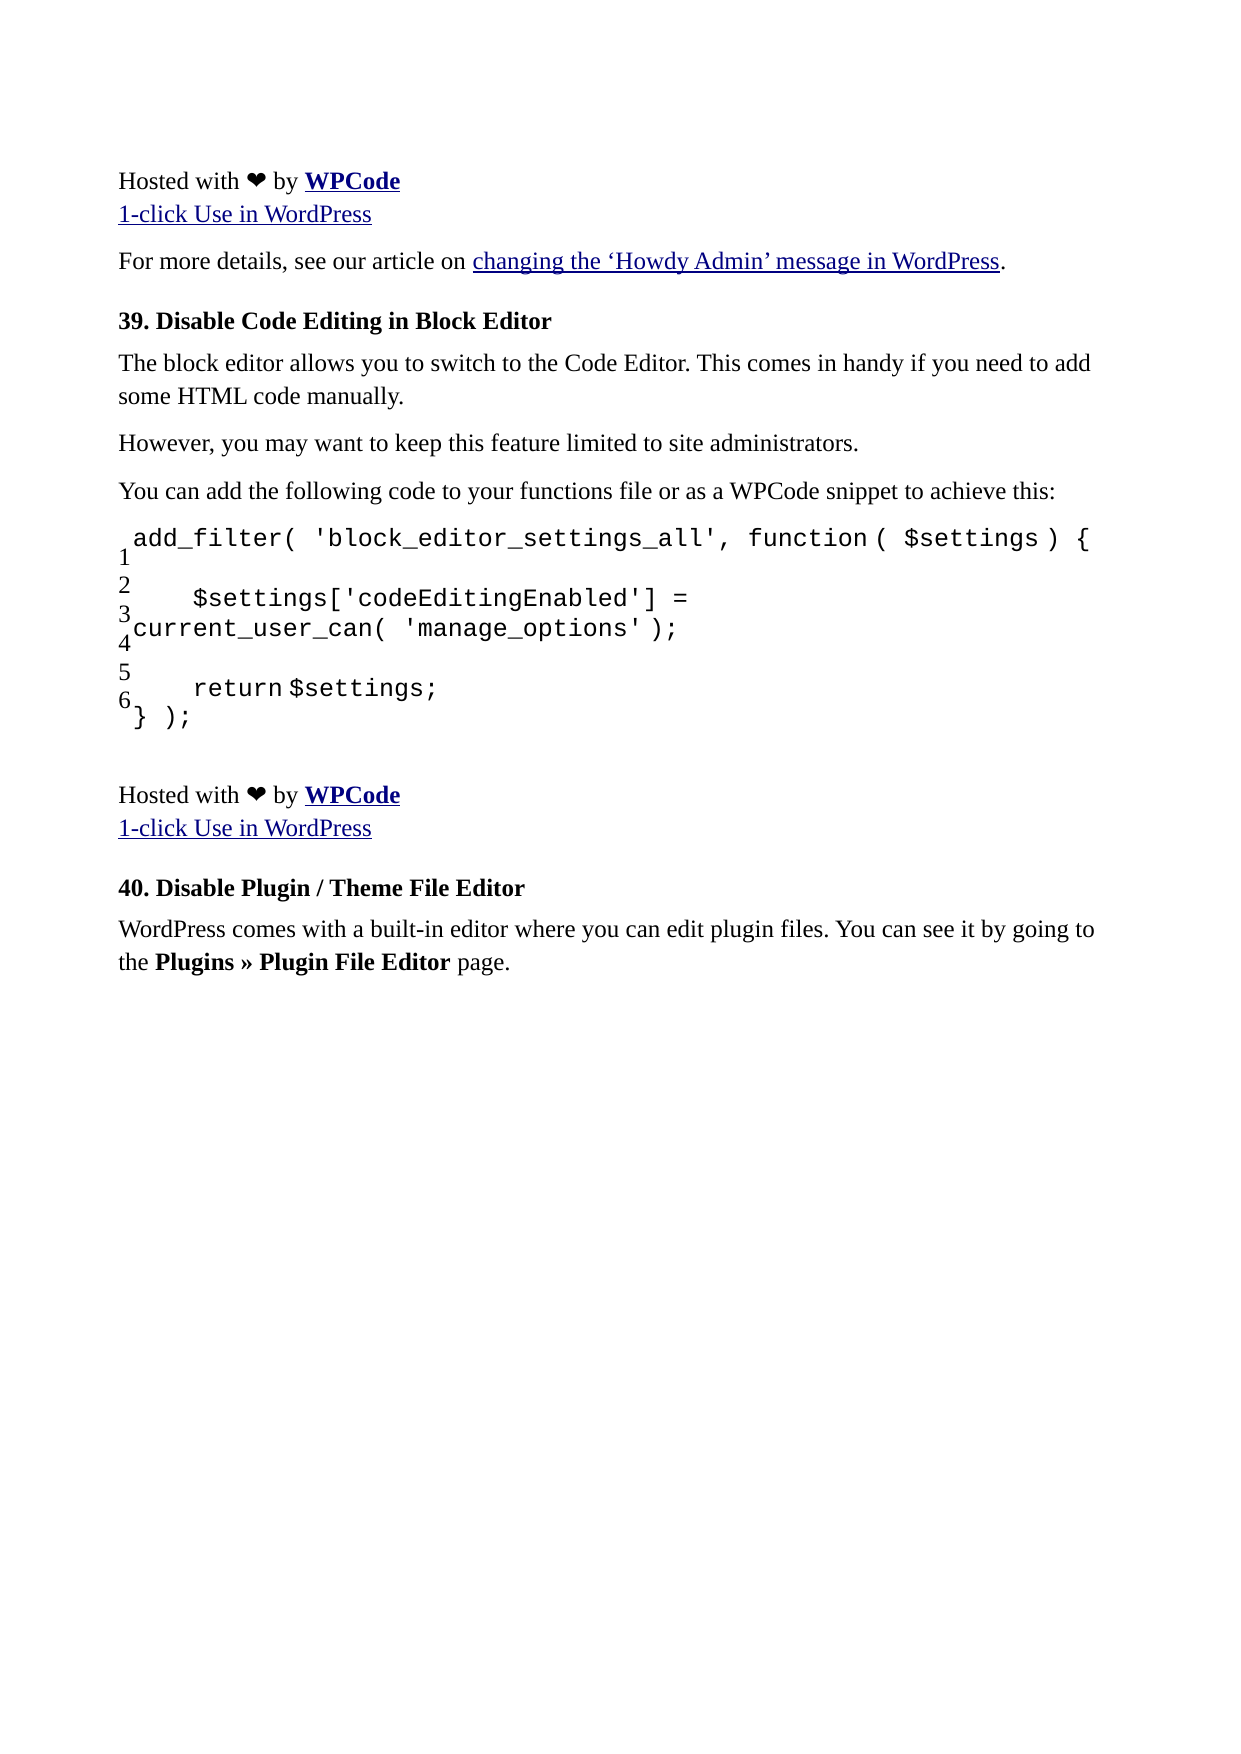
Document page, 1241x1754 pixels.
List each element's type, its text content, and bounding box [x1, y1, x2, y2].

text WordPress comes with a built-in editor where you can edit plugin files. You can see it by going to the Plugins » Plugin File Editor page. [118, 914, 1122, 976]
text Hosted with ❤️ by WPCode [118, 780, 1122, 809]
subtitle 39. Disable Code Editing in Block Editor [118, 306, 1122, 335]
subtitle 40. Disable Plugin / Theme File Editor [118, 873, 1122, 902]
text The block editor allows you to switch to the Code Editor. This comes in handy if you need to add some HTML code manually. [118, 348, 1122, 409]
text You can add the following code to your functions file or as a WPCode snippet to achieve this: [118, 476, 1122, 505]
text However, you may want to keep this feature limited to site administrators. [118, 428, 1122, 457]
table_header 1 2 3 4 5 6 [118, 524, 133, 732]
text 1-click Use in WordPress [118, 813, 1122, 842]
text Hosted with ❤️ by WPCode [118, 166, 1122, 194]
text For more details, see our article on changing the ‘Howdy Admin’ message in WordPress. [118, 246, 1122, 275]
text 1-click Use in WordPress [118, 199, 1122, 227]
table_header add_filter( 'block_editor_settings_all', function ( $settings ) { $settings['codeEditingEnabled'] = current_user_can( 'manage_options' ); return $settings; } ); [133, 524, 1122, 732]
